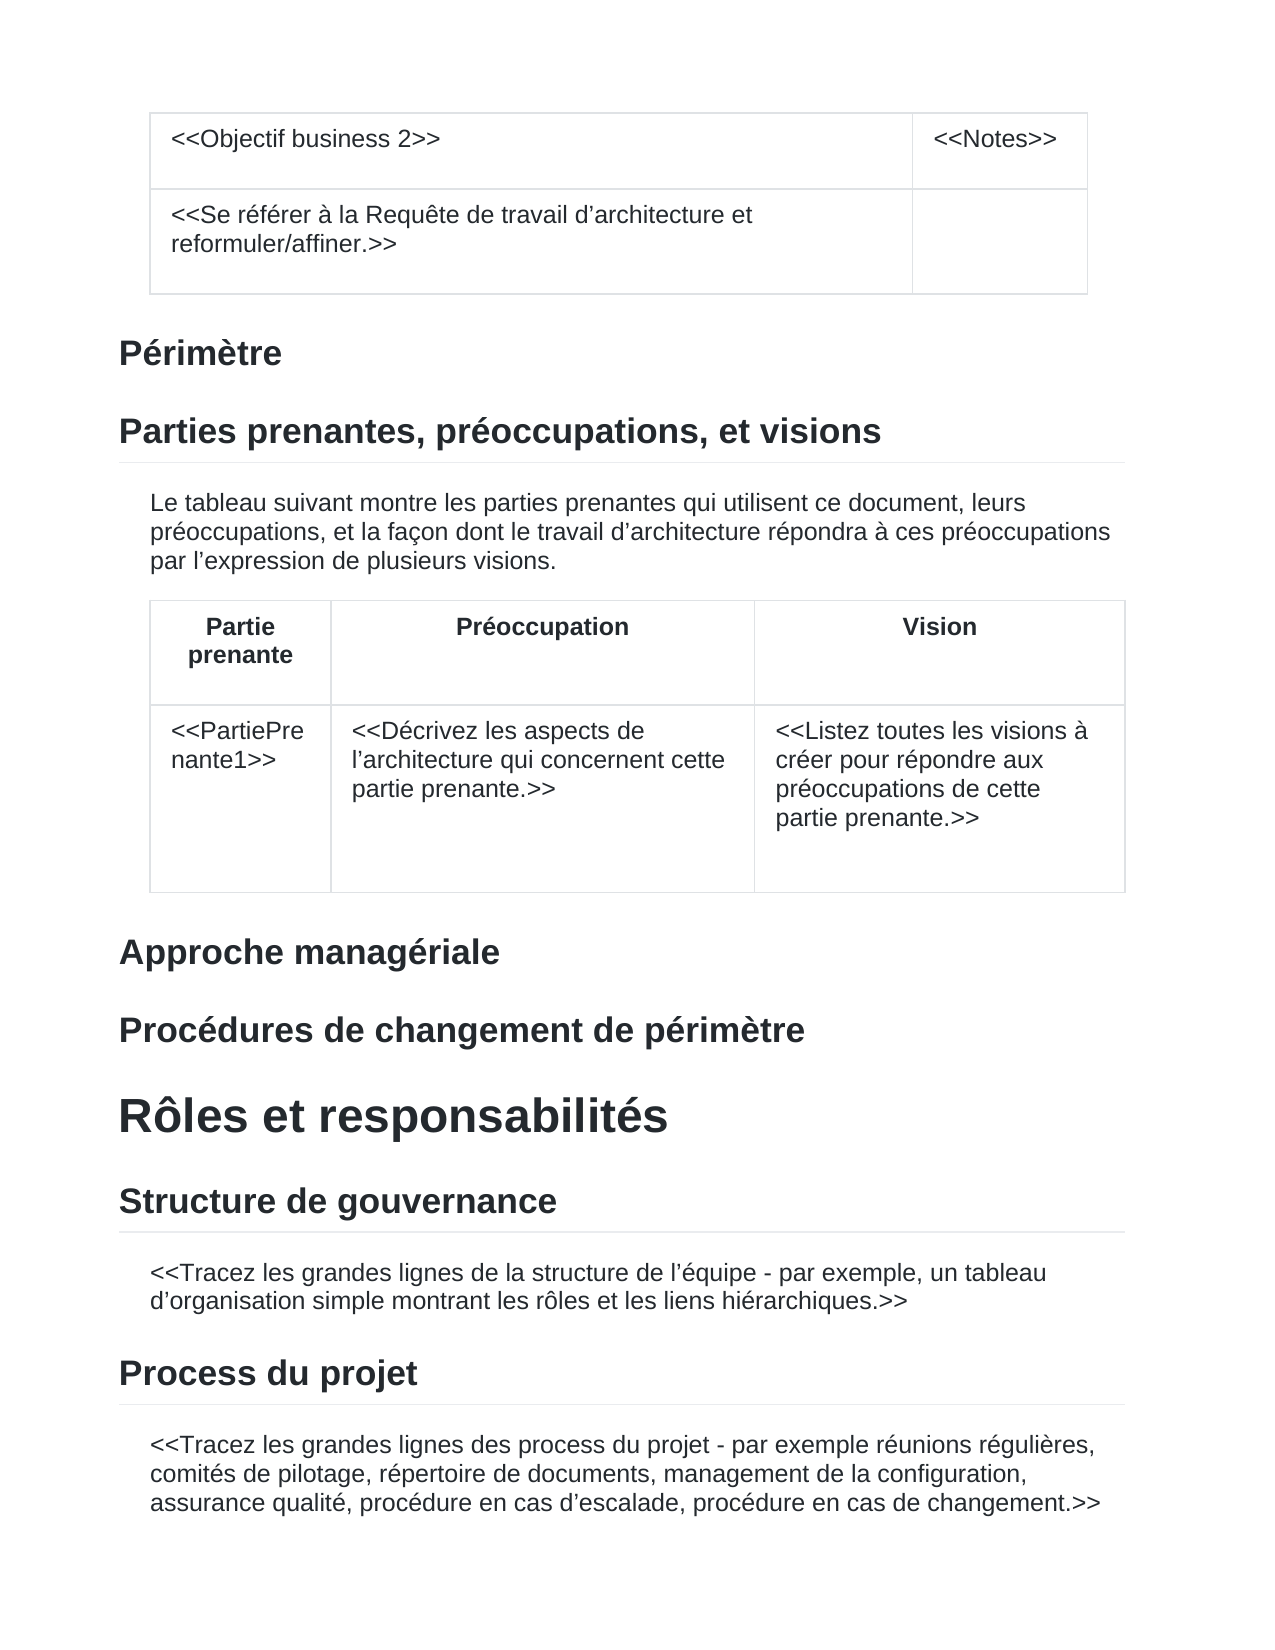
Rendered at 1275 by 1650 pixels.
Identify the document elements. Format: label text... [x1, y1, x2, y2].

table_cell <<Objectif business 2>> [151, 114, 912, 188]
table_cell <<Se référer à la Requête de travail d’architecture et reformuler/affiner.>> [151, 190, 912, 293]
subtitle Approche managériale [119, 931, 1125, 972]
text Le tableau suivant montre les parties prenantes qui utilisent ce document, leurs préoccupations, et la façon dont le travail d’architecture répondra à ces préoccupations par l’expression de plusieurs visions. [150, 488, 1125, 574]
table_cell <<PartiePrenante1>> [151, 706, 330, 892]
subtitle Procédures de changement de périmètre [119, 1009, 1125, 1050]
table_header Partie prenante [151, 601, 330, 704]
subtitle Process du projet [119, 1353, 1125, 1404]
subtitle Parties prenantes, préoccupations, et visions [119, 411, 1125, 462]
table_header Vision [755, 601, 1124, 704]
table_header Préoccupation [332, 601, 754, 704]
text <<Tracez les grandes lignes des process du projet - par exemple réunions régulières, comités de pilotage, répertoire de documents, management de la configuration, assurance qualité, procédure en cas d’escalade, procédure en cas de changement.>> [150, 1430, 1125, 1517]
table_cell <<Listez toutes les visions à créer pour répondre aux préoccupations de cette partie prenante.>> [755, 706, 1124, 892]
table_cell <<Décrivez les aspects de l’architecture qui concernent cette partie prenante.>> [332, 706, 754, 892]
subtitle Structure de gouvernance [119, 1180, 1125, 1231]
text <<Tracez les grandes lignes de la structure de l’équipe - par exemple, un tableau d’organisation simple montrant les rôles et les liens hiérarchiques.>> [150, 1258, 1125, 1315]
subtitle Périmètre [119, 332, 1125, 373]
table_cell [913, 190, 1087, 293]
table_cell <<Notes>> [913, 114, 1087, 188]
subtitle Rôles et responsabilités [119, 1087, 1125, 1142]
